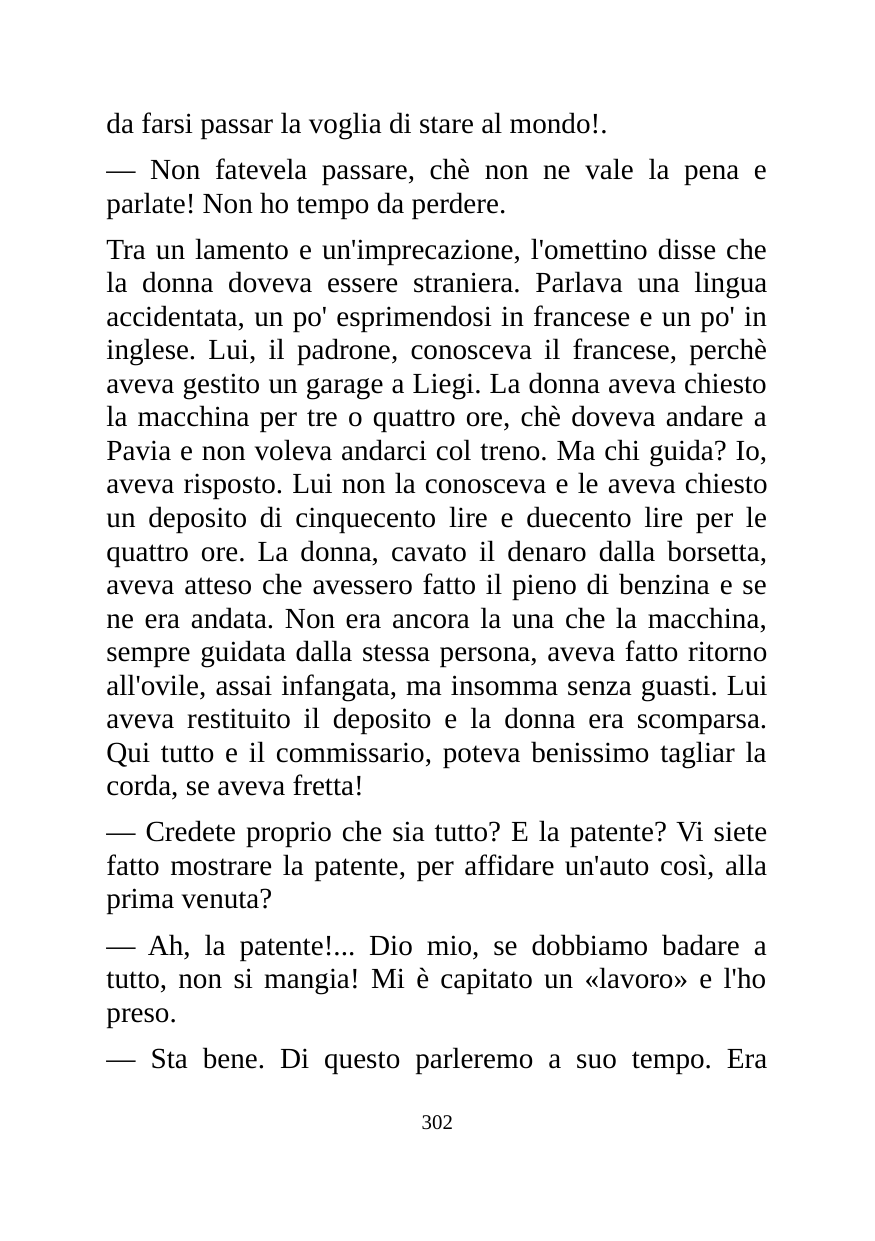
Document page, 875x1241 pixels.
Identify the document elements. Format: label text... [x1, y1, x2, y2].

text — Non fatevela passare, chè non ne vale la pena e parlate! Non ho tempo da perdere. [106, 152, 768, 219]
text — Credete proprio che sia tutto? E la patente? Vi siete fatto mostrare la patente, per affidare un'auto così, alla prima venuta? [106, 814, 768, 915]
text da farsi passar la voglia di stare al mondo!. [106, 106, 768, 140]
text — Ah, la patente!... Dio mio, se dobbiamo badare a tutto, non si mangia! Mi è capitato un «lavoro» e l'ho preso. [106, 928, 768, 1028]
text Tra un lamento e un'imprecazione, l'omettino disse che la donna doveva essere straniera. Parlava una lingua accidentata, un po' esprimendosi in francese e un po' in inglese. Lui, il padrone, conosceva il francese, perchè aveva gestito un garage a Liegi. La donna aveva chiesto la macchina per tre o quattro ore, chè doveva andare a Pavia e non voleva andarci col treno. Ma chi guida? Io, aveva risposto. Lui non la conosceva e le aveva chiesto un deposito di cinquecento lire e duecento lire per le quattro ore. La donna, cavato il denaro dalla borsetta, aveva atteso che avessero fatto il pieno di benzina e se ne era andata. Non era ancora la una che la macchina, sempre guidata dalla stessa persona, aveva fatto ritorno all'ovile, assai infangata, ma insomma senza guasti. Lui aveva restituito il deposito e la donna era scomparsa. Qui tutto e il commissario, poteva benissimo tagliar la corda, se aveva fretta! [106, 232, 768, 802]
text — Sta bene. Di questo parleremo a suo tempo. Era [106, 1041, 768, 1074]
